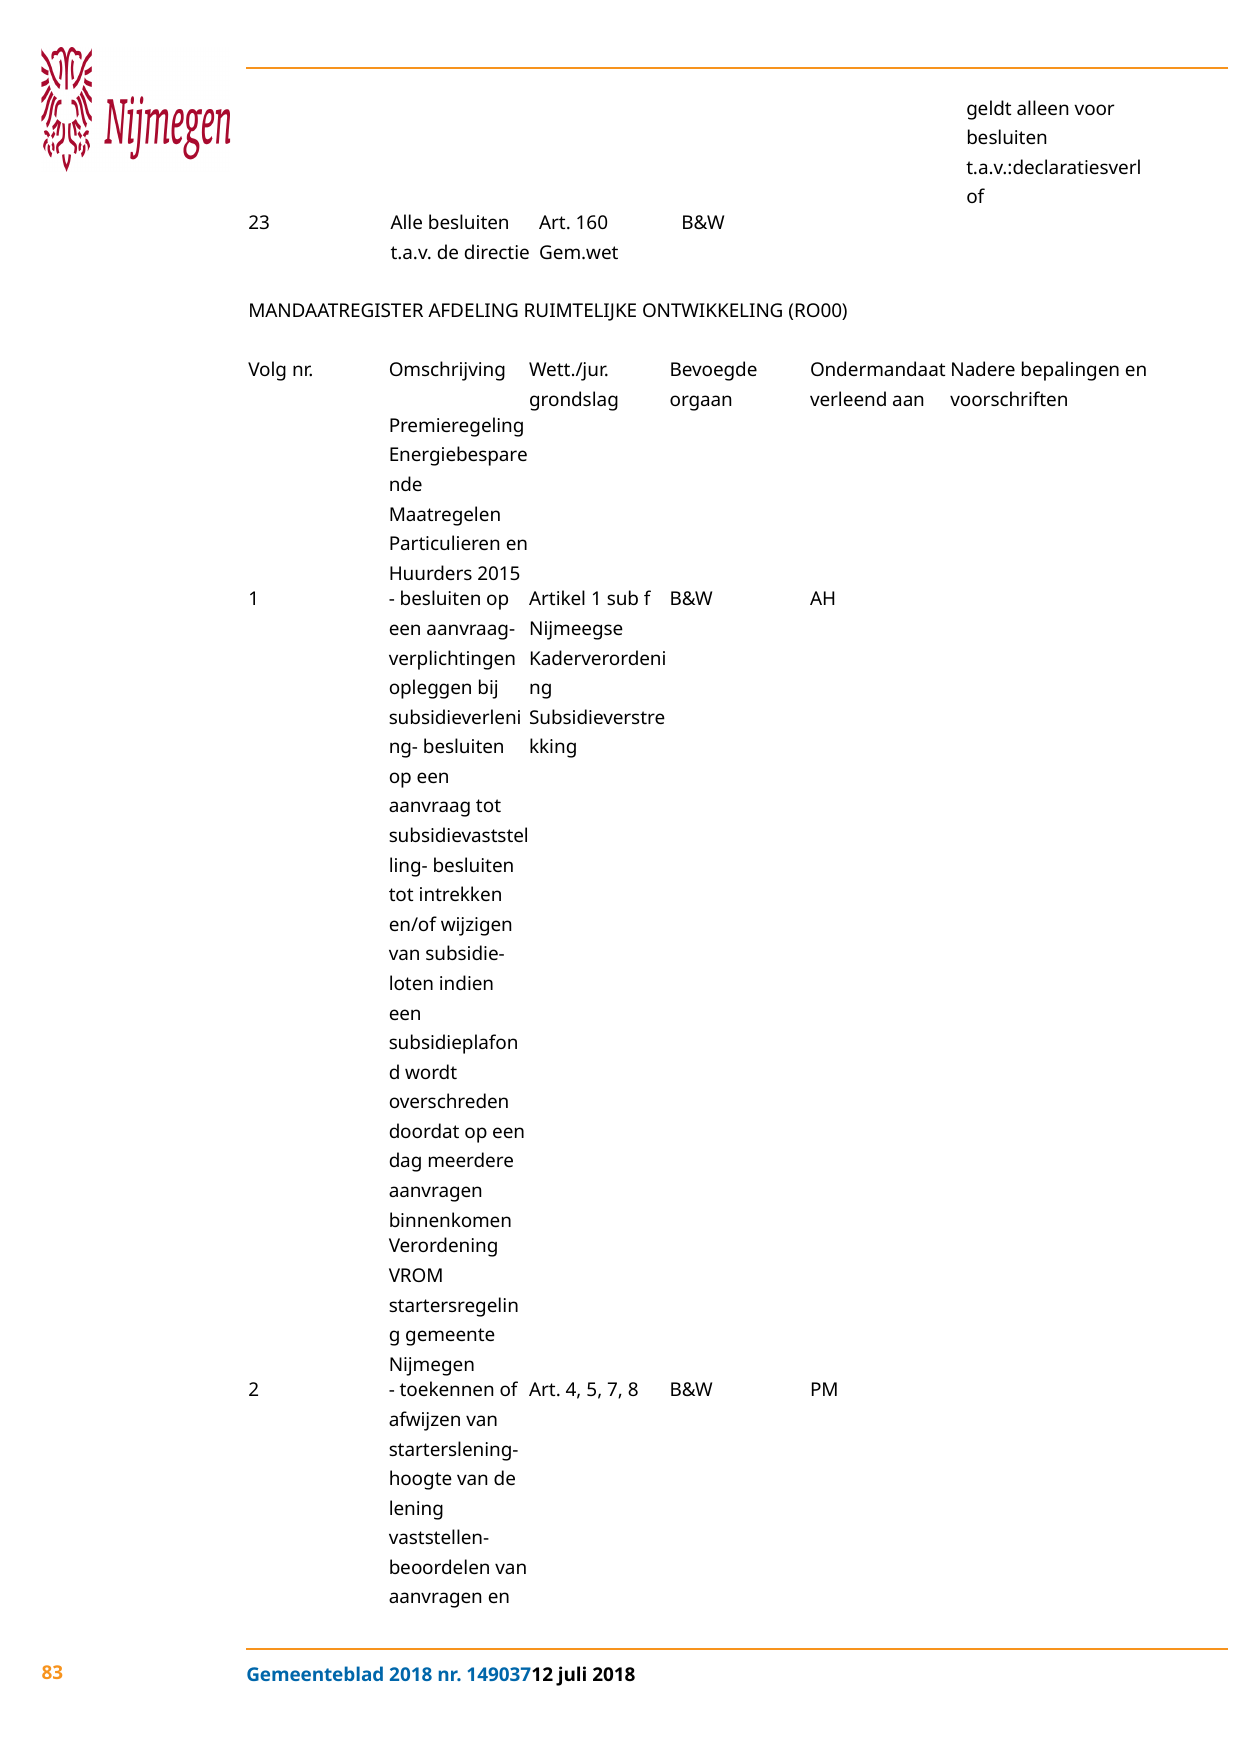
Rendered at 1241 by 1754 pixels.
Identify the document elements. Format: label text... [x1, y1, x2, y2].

table_cell [810, 1233, 950, 1377]
table_header Nadere bepalingen en voorschriften [950, 357, 1152, 412]
table_cell Artikel 1 sub f Nijmeegse Kaderverordening Subsidieverstrekking [529, 586, 669, 1233]
table_cell [669, 1233, 810, 1377]
table_cell [539, 95, 681, 209]
table_cell B&W [669, 1377, 810, 1609]
table_cell 2 [248, 1377, 388, 1609]
table_cell B&W [681, 209, 823, 264]
table_header Ondermandaat verleend aan [810, 357, 950, 412]
table_cell Art. 4, 5, 7, 8 [529, 1377, 669, 1609]
table_cell [248, 412, 388, 586]
table_cell 1 [248, 586, 388, 1233]
table_cell Premieregeling Energiebesparende Maatregelen Particulieren en Huurders 2015 [389, 412, 529, 586]
table_cell [950, 1377, 1152, 1609]
table_cell [824, 95, 966, 209]
table_cell [529, 412, 669, 586]
table_cell [248, 95, 390, 209]
table_cell Alle besluiten t.a.v. de directie [390, 209, 539, 264]
table_cell AH [810, 586, 950, 1233]
table_cell Verordening VROM startersregeling gemeente Nijmegen [389, 1233, 529, 1377]
table_cell geldt alleen voor besluiten t.a.v.:declaratiesverlof [966, 95, 1152, 209]
table_cell 23 [248, 209, 390, 264]
table_cell [248, 1233, 388, 1377]
table_cell [669, 412, 810, 586]
table_header Omschrijving [389, 357, 529, 412]
table_header Bevoegde orgaan [669, 357, 810, 412]
table_header Wett./jur. grondslag [529, 357, 669, 412]
table_cell [681, 95, 823, 209]
table_cell Art. 160 Gem.wet [539, 209, 681, 264]
table_cell PM [810, 1377, 950, 1609]
picture [41, 47, 231, 172]
table_cell [529, 1233, 669, 1377]
table_cell - besluiten op een aanvraag- verplichtingen opleggen bij subsidieverlening- besluiten op een aanvraag tot subsidievaststelling- besluiten tot intrekken en/of wijzigen van subsidie- loten indien een subsidieplafond wordt overschreden doordat op een dag meerdere aanvragen binnenkomen [389, 586, 529, 1233]
table_cell [950, 412, 1152, 586]
text MANDAATREGISTER AFDELING RUIMTELIJKE ONTWIKKELING (RO00) [248, 297, 1152, 323]
table_cell [950, 586, 1152, 1233]
table_cell [810, 412, 950, 586]
table_cell [390, 95, 539, 209]
table_cell [950, 1233, 1152, 1377]
table_cell B&W [669, 586, 810, 1233]
table_cell [824, 209, 966, 264]
table_cell - toekennen of afwijzen van starterslening- hoogte van de lening vaststellen- beoordelen van aanvragen en [389, 1377, 529, 1609]
table_cell [966, 209, 1152, 264]
table_header Volg nr. [248, 357, 388, 412]
